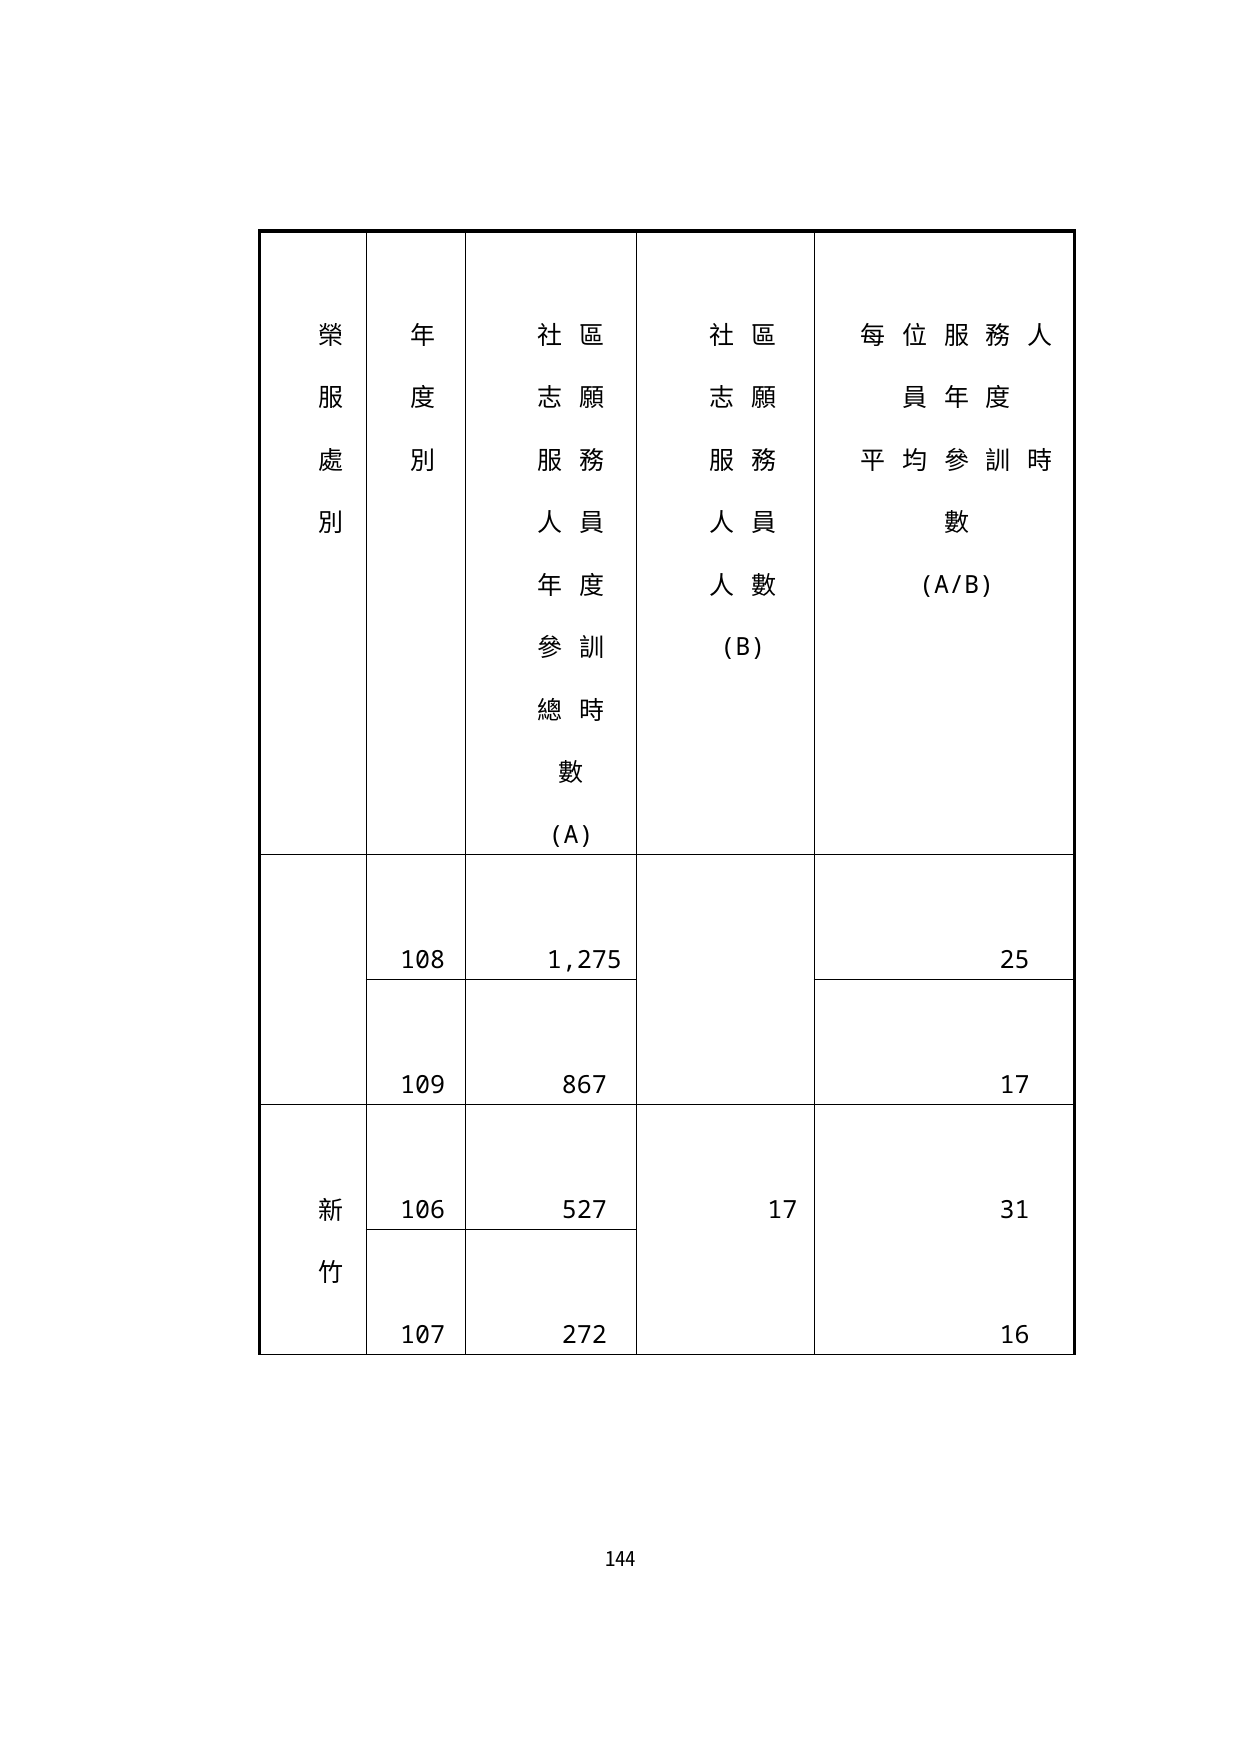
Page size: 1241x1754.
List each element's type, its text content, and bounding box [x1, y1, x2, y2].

table_cell 867 [466, 980, 636, 1104]
table_cell 109 [367, 980, 465, 1104]
table_header 社區志願服務人員年度參訓總時數 (A) [466, 233, 636, 854]
table_header 年度別 [367, 233, 465, 854]
table_cell 527 [466, 1105, 636, 1229]
table_header 每位服務人員年度 平均參訓時數 (A/B) [815, 233, 1073, 854]
table_cell 272 [466, 1230, 636, 1354]
table_cell 1,275 [466, 855, 636, 979]
table_header 社區志願 服務人員人數 (B) [637, 233, 814, 854]
table_cell 17 [815, 980, 1073, 1104]
table_cell [637, 855, 814, 1104]
table_header 榮服 處別 [261, 233, 366, 854]
table_cell 16 [815, 1229, 1073, 1354]
table_cell 31 [815, 1105, 1073, 1229]
table_cell [261, 855, 366, 1104]
table_cell 108 [367, 855, 465, 979]
table_cell 新竹 [261, 1105, 366, 1354]
table_cell 106 [367, 1105, 465, 1229]
table_cell 25 [815, 855, 1073, 979]
table_cell 107 [367, 1230, 465, 1354]
table_cell 17 [637, 1105, 814, 1354]
